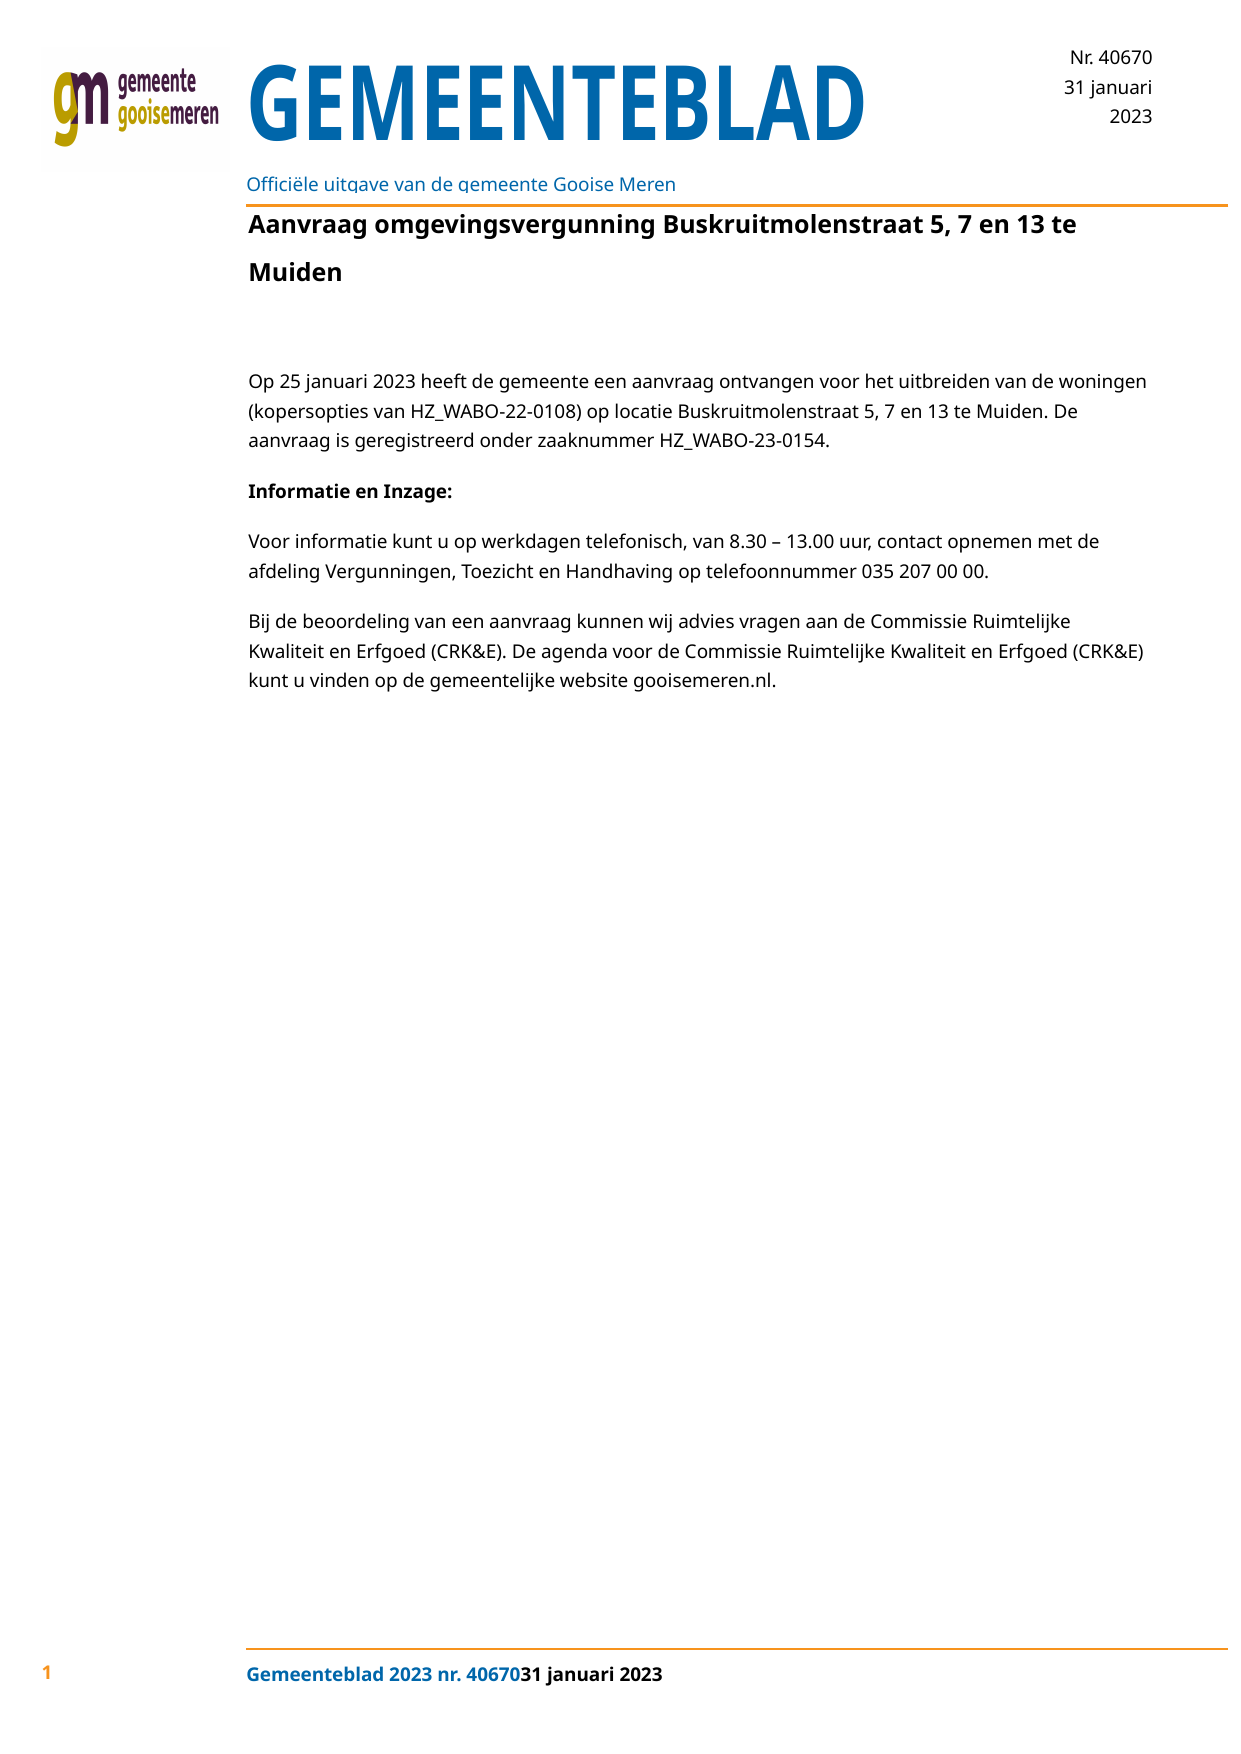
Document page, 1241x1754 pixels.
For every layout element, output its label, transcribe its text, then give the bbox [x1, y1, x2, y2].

text Aanvraag omgevingsvergunning Buskruitmolenstraat 5, 7 en 13 te Muiden [248, 207, 1152, 288]
text Voor informatie kunt u op werkdagen telefonisch, van 8.30 – 13.00 uur, contact opnemen met de afdeling Vergunningen, Toezicht en Handhaving op telefoonnummer 035 207 00 00. [248, 528, 1152, 584]
text Bij de beoordeling van een aanvraag kunnen wij advies vragen aan de Commissie Ruimtelijke Kwaliteit en Erfgoed (CRK&E). De agenda voor de Commissie Ruimtelijke Kwaliteit en Erfgoed (CRK&E) kunt u vinden op de gemeentelijke website gooisemeren.nl. [248, 608, 1152, 693]
text Op 25 januari 2023 heeft de gemeente een aanvraag ontvangen voor het uitbreiden van de woningen (kopersopties van HZ_WABO-22-0108) op locatie Buskruitmolenstraat 5, 7 en 13 te Muiden. De aanvraag is geregistreerd onder zaaknummer HZ_WABO-23-0154. [248, 368, 1152, 453]
text Informatie en Inzage: [248, 478, 1152, 504]
picture [41, 47, 231, 172]
